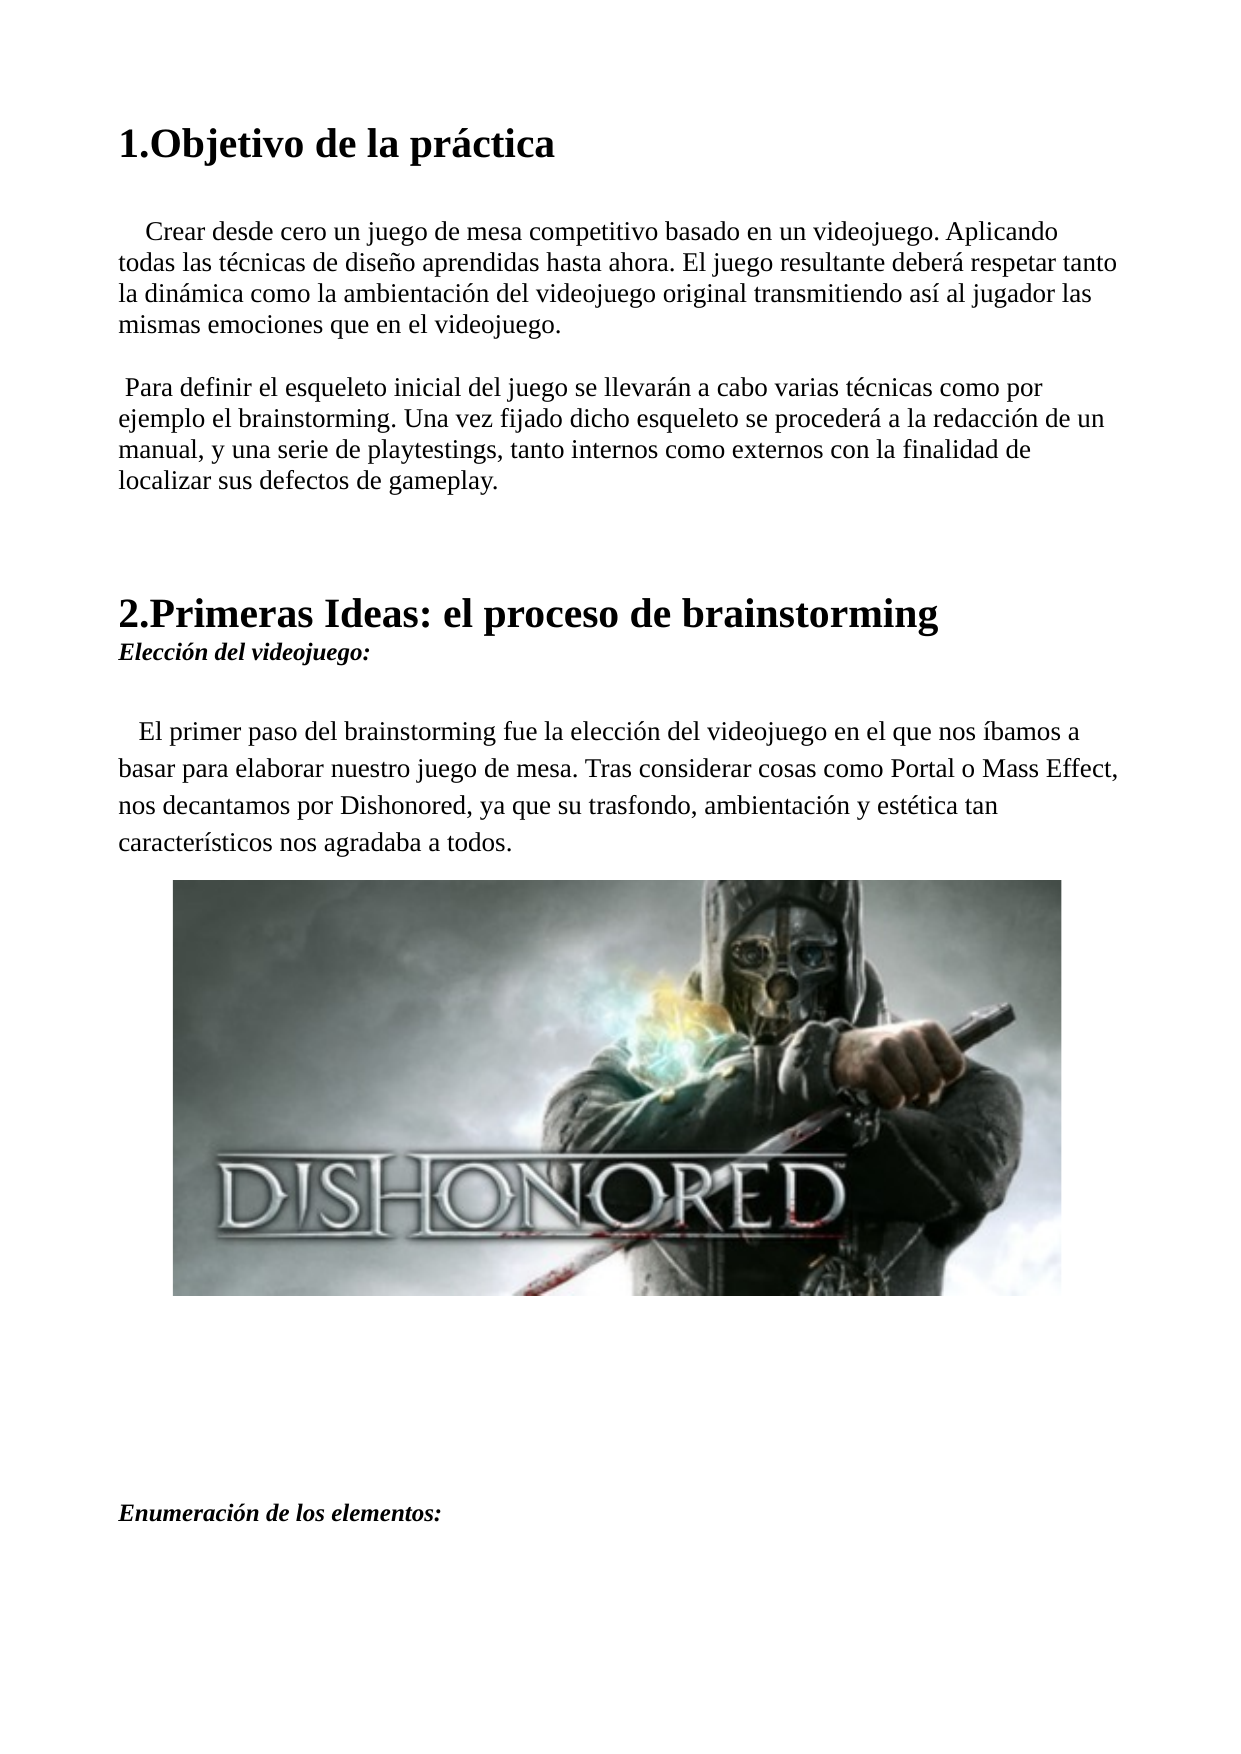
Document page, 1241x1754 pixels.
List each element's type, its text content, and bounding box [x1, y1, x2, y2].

subtitle 1.Objetivo de la práctica [118, 118, 1122, 166]
text El primer paso del brainstorming fue la elección del videojuego en el que nos íbamos a basar para elaborar nuestro juego de mesa. Tras considerar cosas como Portal o Mass Effect, nos decantamos por Dishonored, ya que su trasfondo, ambientación y estética tan característicos nos agradaba a todos. [118, 714, 1122, 858]
text Para definir el esqueleto inicial del juego se llevarán a cabo varias técnicas como por ejemplo el brainstorming. Una vez fijado dicho esqueleto se procederá a la redacción de un manual, y una serie de playtestings, tanto internos como externos con la finalidad de localizar sus defectos de gameplay. [118, 371, 1122, 495]
subtitle Elección del videojuego: [118, 637, 1122, 666]
text Crear desde cero un juego de mesa competitivo basado en un videojuego. Aplicando todas las técnicas de diseño aprendidas hasta ahora. El juego resultante deberá respetar tanto la dinámica como la ambientación del videojuego original transmitiendo así al jugador las mismas emociones que en el videojuego. [118, 215, 1122, 340]
subtitle 2.Primeras Ideas: el proceso de brainstorming [118, 589, 1122, 637]
picture [172, 880, 1062, 1296]
subtitle Enumeración de los elementos: [118, 1498, 1122, 1527]
